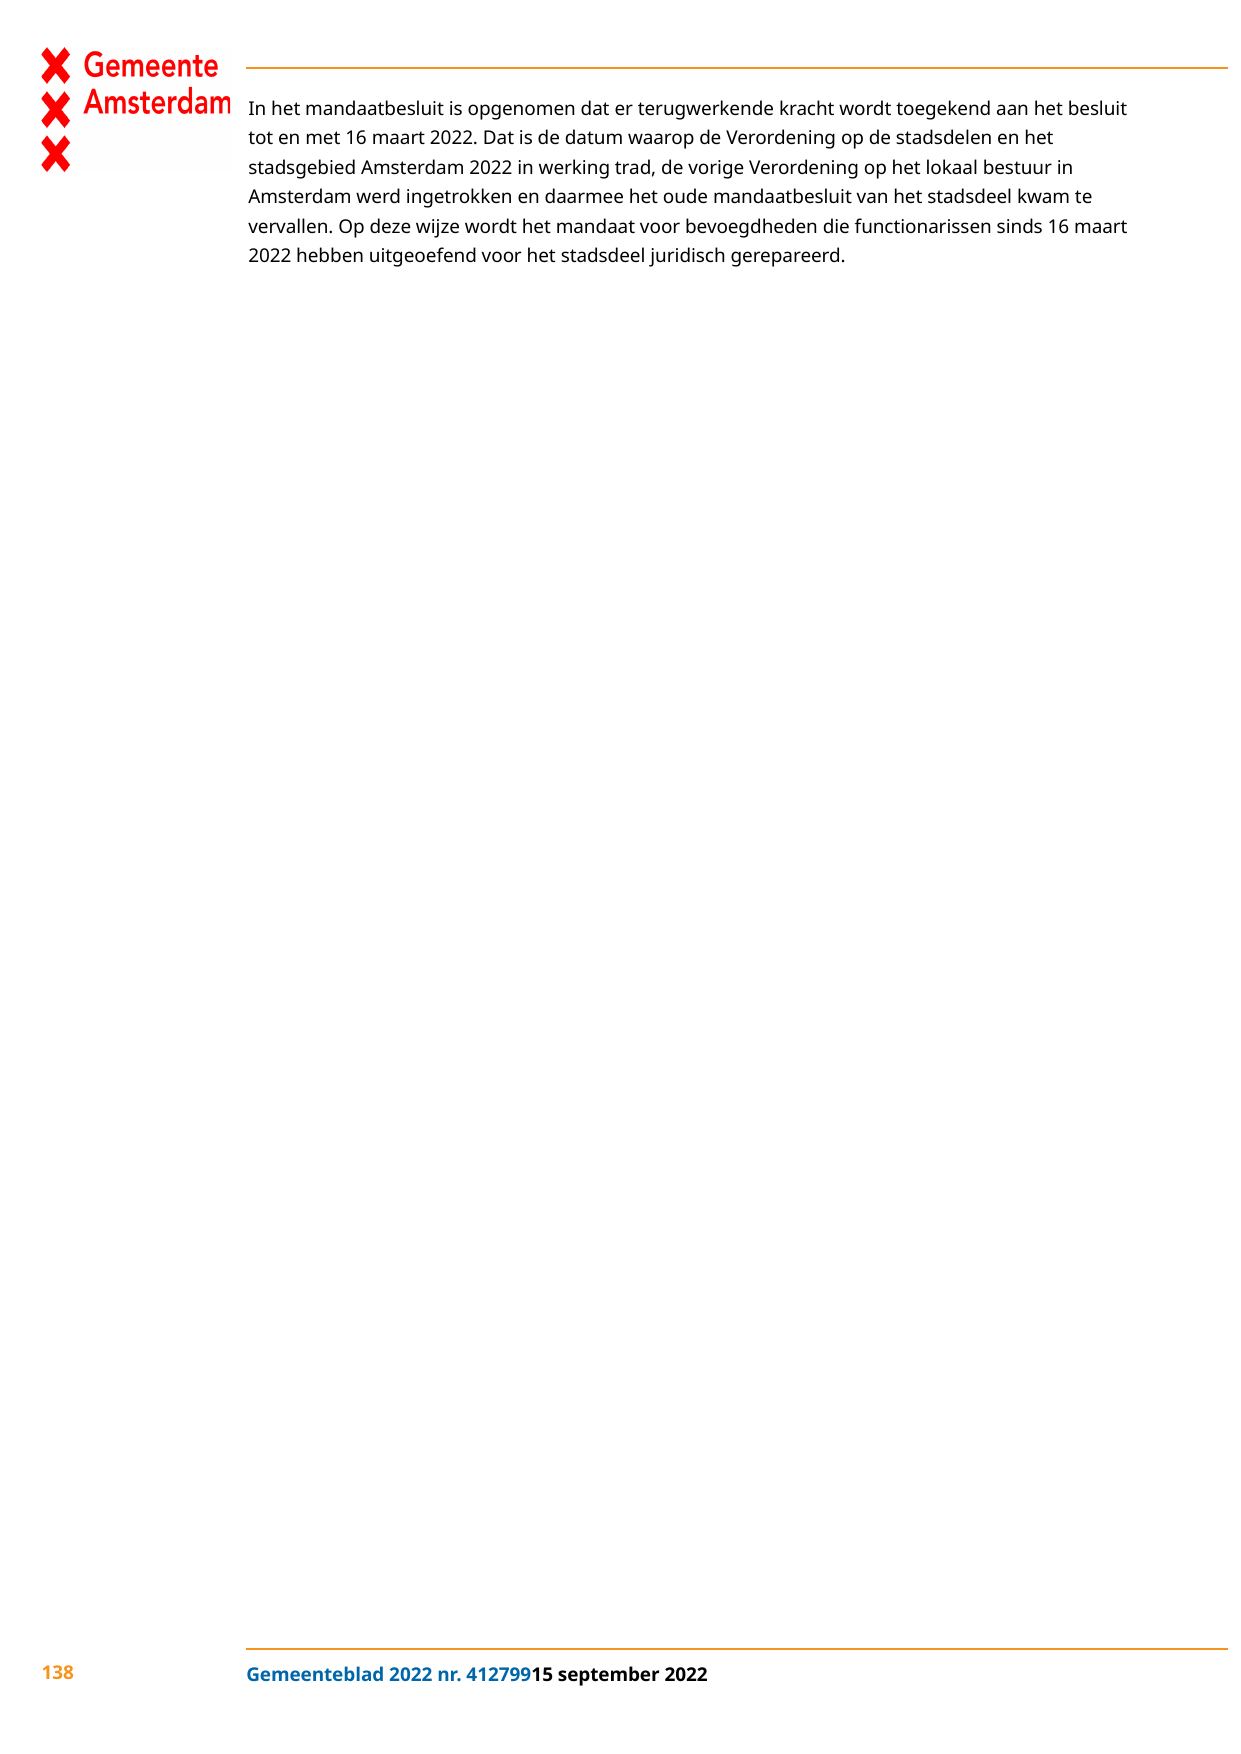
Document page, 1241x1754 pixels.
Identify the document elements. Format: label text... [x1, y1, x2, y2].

text In het mandaatbesluit is opgenomen dat er terugwerkende kracht wordt toegekend aan het besluit tot en met 16 maart 2022. Dat is de datum waarop de Verordening op de stadsdelen en het stadsgebied Amsterdam 2022 in werking trad, de vorige Verordening op het lokaal bestuur in Amsterdam werd ingetrokken en daarmee het oude mandaatbesluit van het stadsdeel kwam te vervallen. Op deze wijze wordt het mandaat voor bevoegdheden die functionarissen sinds 16 maart 2022 hebben uitgeoefend voor het stadsdeel juridisch gerepareerd. [248, 95, 1152, 268]
picture [41, 47, 231, 172]
